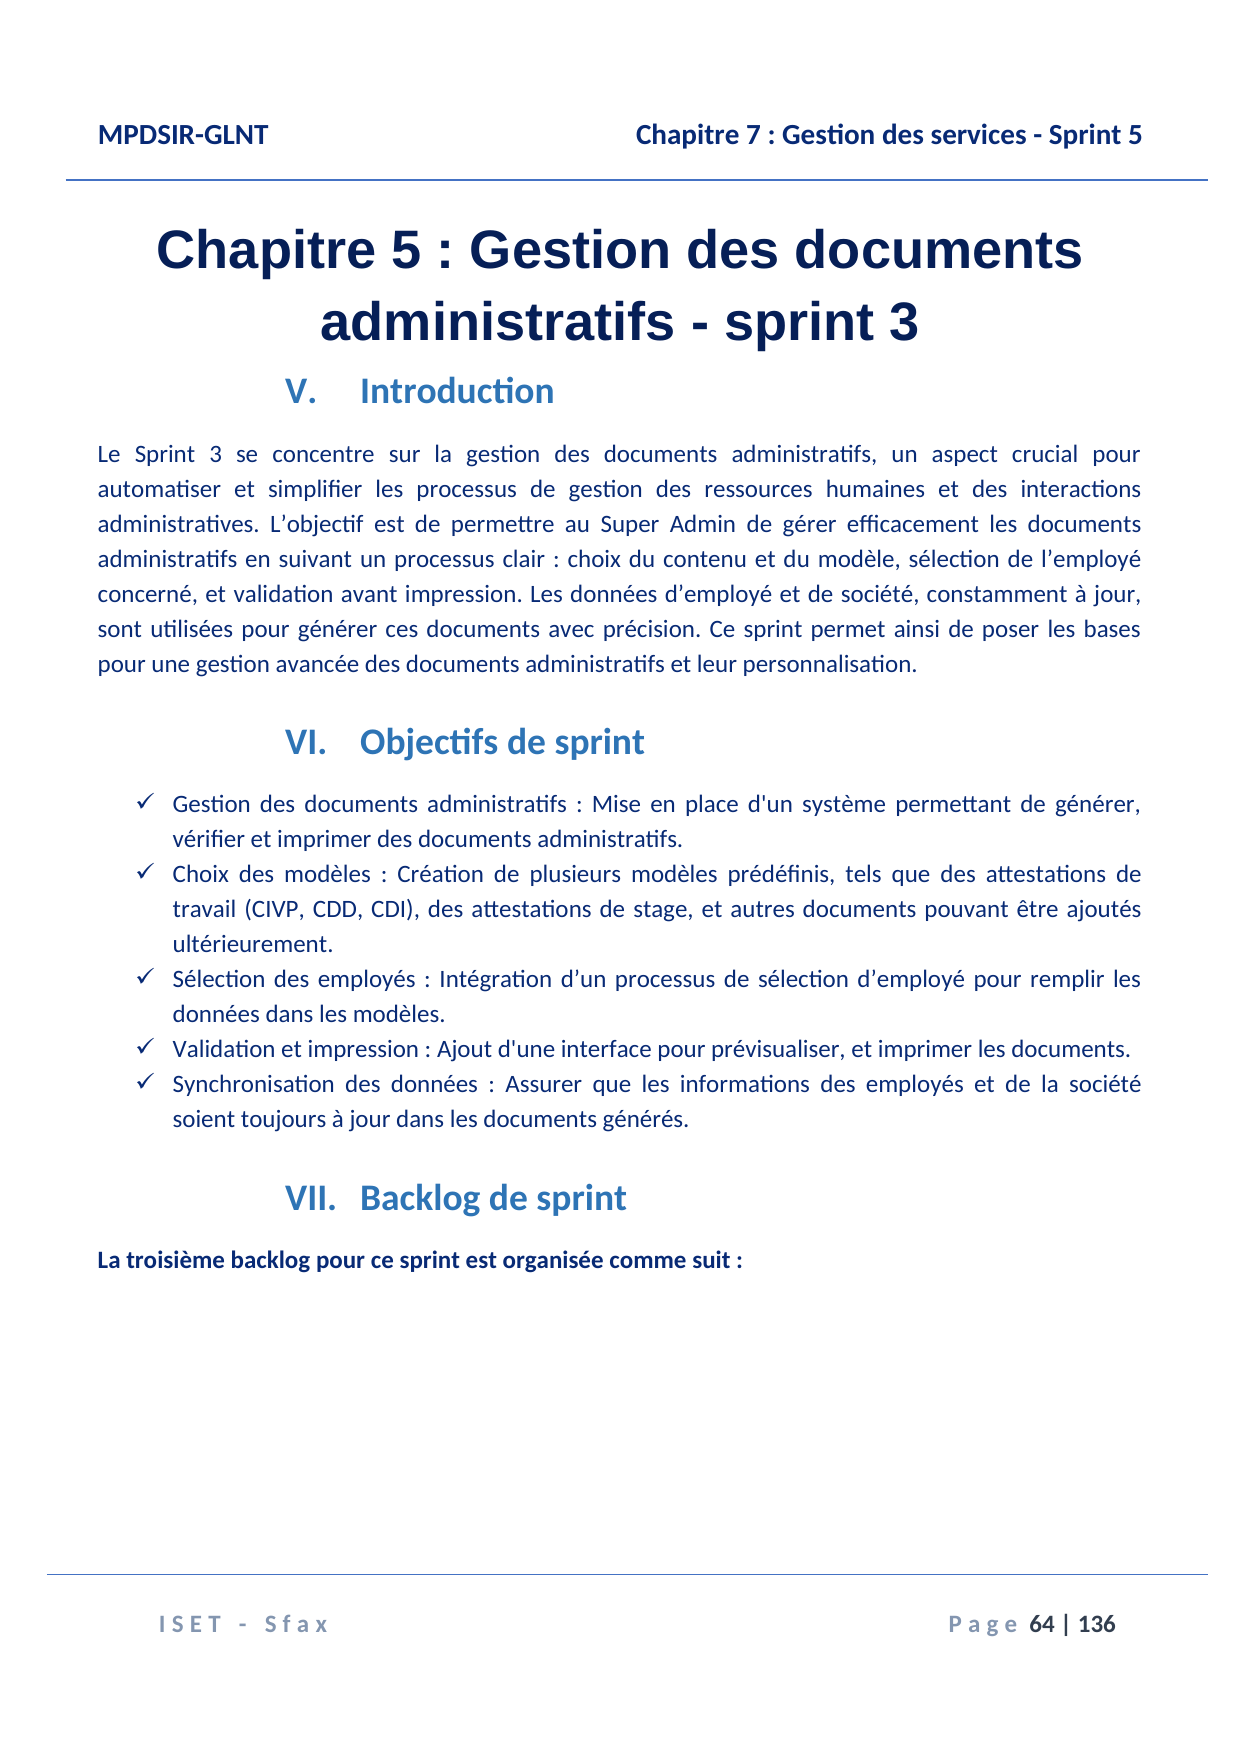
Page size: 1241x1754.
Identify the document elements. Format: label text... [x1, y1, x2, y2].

text Le Sprint 3 se concentre sur la gestion des documents administratifs, un aspect crucial pour automatiser et simplifier les processus de gestion des ressources humaines et des interactions administratives. L’objectif est de permettre au Super Admin de gérer efficacement les documents administratifs en suivant un processus clair : choix du contenu et du modèle, sélection de l’employé concerné, et validation avant impression. Les données d’employé et de société, constamment à jour, sont utilisées pour générer ces documents avec précision. Ce sprint permet ainsi de poser les bases pour une gestion avancée des documents administratifs et leur personnalisation. [97, 438, 1143, 678]
list Synchronisation des données : Assurer que les informations des employés et de la société soient toujours à jour dans les documents générés. [135, 1068, 1143, 1134]
list Gestion des documents administratifs : Mise en place d'un système permettant de générer, vérifier et imprimer des documents administratifs. [135, 788, 1143, 854]
list Validation et impression : Ajout d'une interface pour prévisualiser, et imprimer les documents. [135, 1033, 1143, 1064]
subtitle Chapitre 5 : Gestion des documents administratifs - sprint 3 [97, 217, 1143, 351]
list La troisième backlog pour ce sprint est organisée comme suit : [97, 1244, 1143, 1275]
subtitle Objectifs de sprint [285, 718, 1143, 763]
list Sélection des employés : Intégration d’un processus de sélection d’employé pour remplir les données dans les modèles. [135, 963, 1143, 1029]
subtitle Backlog de sprint [285, 1173, 1143, 1219]
subtitle Introduction [285, 367, 1143, 413]
list Choix des modèles : Création de plusieurs modèles prédéfinis, tels que des attestations de travail (CIVP, CDD, CDI), des attestations de stage, et autres documents pouvant être ajoutés ultérieurement. [135, 858, 1143, 959]
